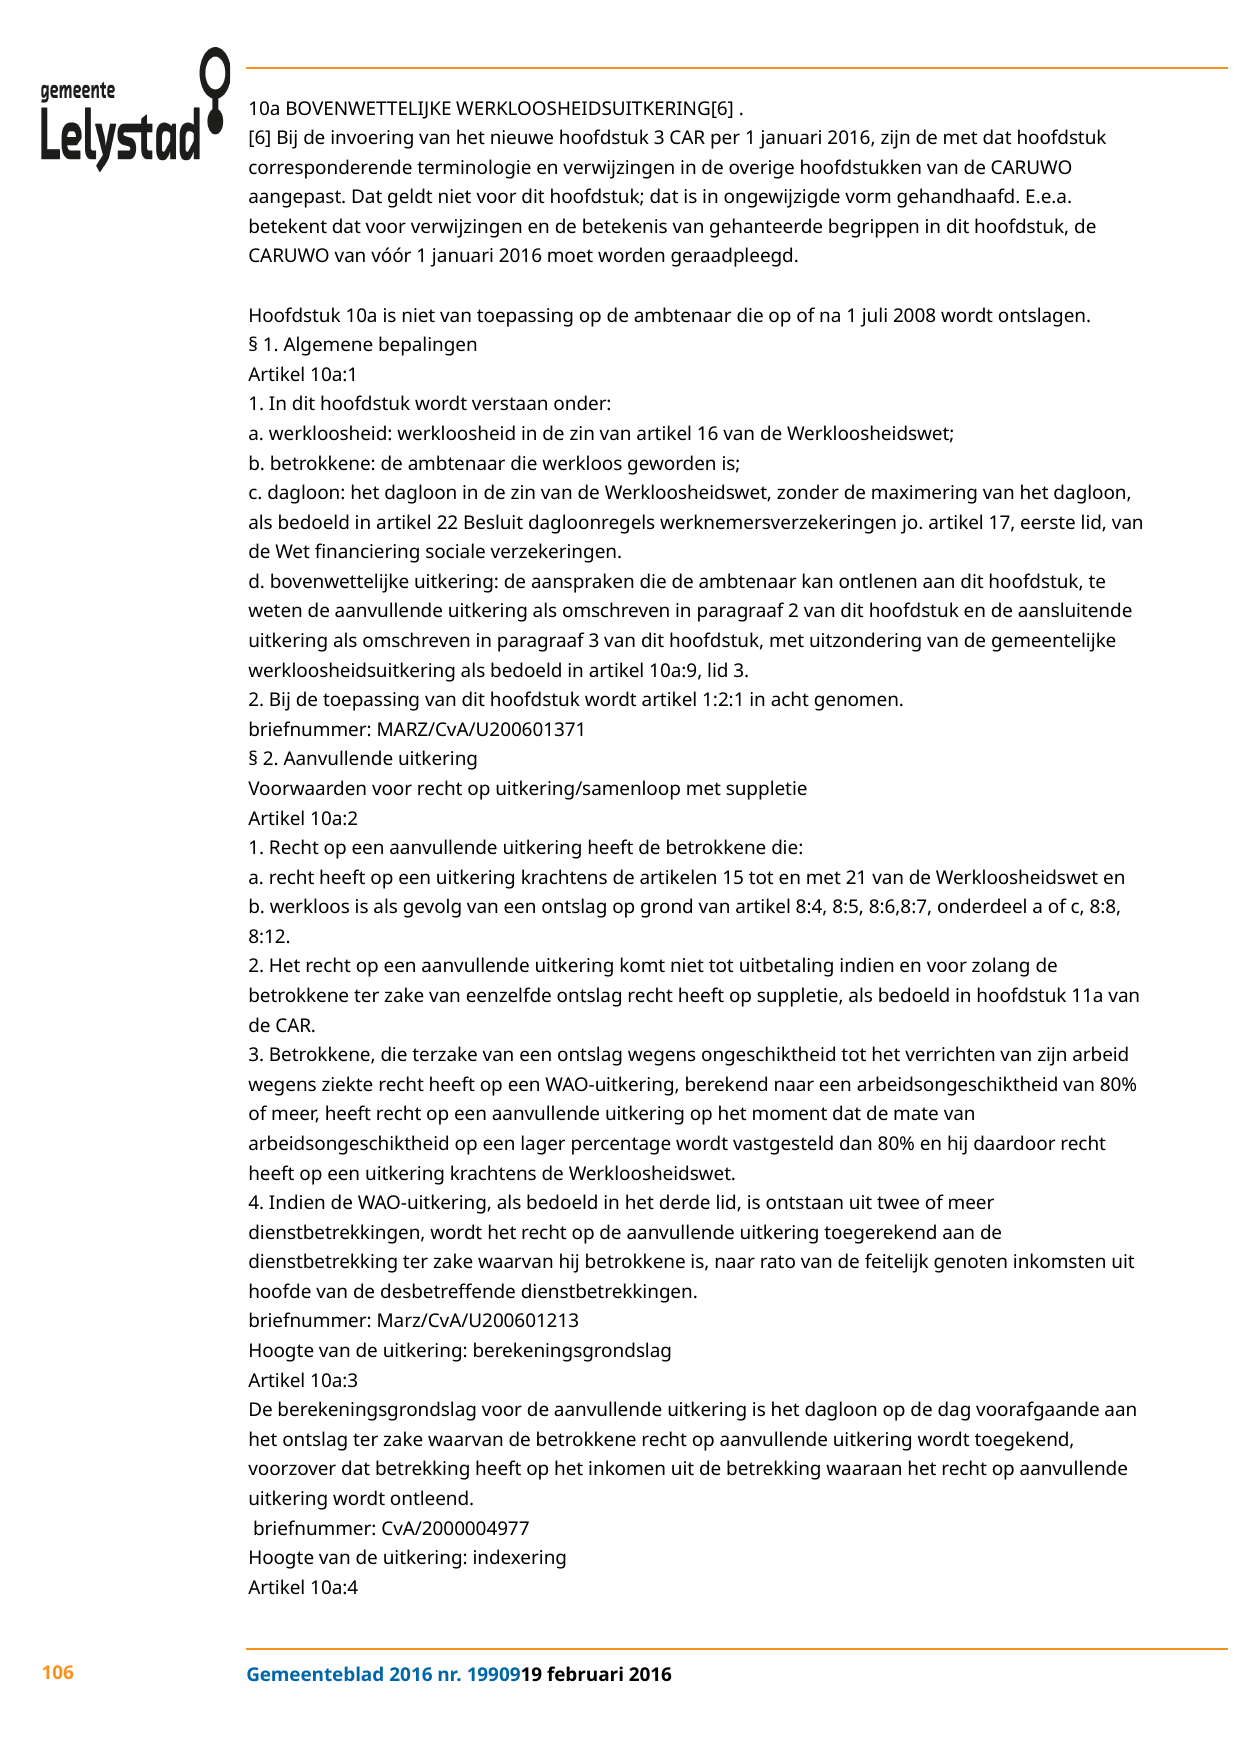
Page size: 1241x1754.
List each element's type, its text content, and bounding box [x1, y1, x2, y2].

text 2. Het recht op een aanvullende uitkering komt niet tot uitbetaling indien en voor zolang de betrokkene ter zake van eenzelfde ontslag recht heeft op suppletie, als bedoeld in hoofdstuk 11a van de CAR. [248, 953, 1152, 1038]
text Hoofdstuk 10a is niet van toepassing op de ambtenaar die op of na 1 juli 2008 wordt ontslagen. [248, 302, 1152, 328]
text b. werkloos is als gevolg van een ontslag op grond van artikel 8:4, 8:5, 8:6,8:7, onderdeel a of c, 8:8, 8:12. [248, 893, 1152, 949]
text De berekeningsgrondslag voor de aanvullende uitkering is het dagloon op de dag voorafgaande aan het ontslag ter zake waarvan de betrokkene recht op aanvullende uitkering wordt toegekend, voorzover dat betrekking heeft op het inkomen uit de betrekking waaraan het recht op aanvullende uitkering wordt ontleend. [248, 1396, 1152, 1511]
text Hoogte van de uitkering: indexering [248, 1544, 1152, 1570]
text Artikel 10a:2 [248, 805, 1152, 831]
text b. betrokkene: de ambtenaar die werkloos geworden is; [248, 450, 1152, 476]
text d. bovenwettelijke uitkering: de aanspraken die de ambtenaar kan ontlenen aan dit hoofdstuk, te weten de aanvullende uitkering als omschreven in paragraaf 2 van dit hoofdstuk en de aansluitende uitkering als omschreven in paragraaf 3 van dit hoofdstuk, met uitzondering van de gemeentelijke werkloosheidsuitkering als bedoeld in artikel 10a:9, lid 3. [248, 568, 1152, 683]
text 3. Betrokkene, die terzake van een ontslag wegens ongeschiktheid tot het verrichten van zijn arbeid wegens ziekte recht heeft op een WAO-uitkering, berekend naar een arbeidsongeschiktheid van 80% of meer, heeft recht op een aanvullende uitkering op het moment dat de mate van arbeidsongeschiktheid op een lager percentage wordt vastgesteld dan 80% en hij daardoor recht heeft op een uitkering krachtens de Werkloosheidswet. [248, 1041, 1152, 1186]
text 10a BOVENWETTELIJKE WERKLOOSHEIDSUITKERING[6] . [248, 95, 1152, 121]
text Artikel 10a:3 [248, 1367, 1152, 1393]
text c. dagloon: het dagloon in de zin van de Werkloosheidswet, zonder de maximering van het dagloon, als bedoeld in artikel 22 Besluit dagloonregels werknemersverzekeringen jo. artikel 17, eerste lid, van de Wet financiering sociale verzekeringen. [248, 479, 1152, 564]
text a. werkloosheid: werkloosheid in de zin van artikel 16 van de Werkloosheidswet; [248, 420, 1152, 446]
text Artikel 10a:4 [248, 1574, 1152, 1600]
text briefnummer: CvA/2000004977 [248, 1515, 1152, 1541]
text 4. Indien de WAO-uitkering, als bedoeld in het derde lid, is ontstaan uit twee of meer dienstbetrekkingen, wordt het recht op de aanvullende uitkering toegerekend aan de dienstbetrekking ter zake waarvan hij betrokkene is, naar rato van de feitelijk genoten inkomsten uit hoofde van de desbetreffende dienstbetrekkingen. [248, 1189, 1152, 1304]
text § 1. Algemene bepalingen [248, 331, 1152, 357]
text 2. Bij de toepassing van dit hoofdstuk wordt artikel 1:2:1 in acht genomen. [248, 686, 1152, 712]
text Artikel 10a:1 [248, 361, 1152, 387]
text 1. Recht op een aanvullende uitkering heeft de betrokkene die: [248, 834, 1152, 860]
text Hoogte van de uitkering: berekeningsgrondslag [248, 1337, 1152, 1363]
text Voorwaarden voor recht op uitkering/samenloop met suppletie [248, 775, 1152, 801]
picture [41, 47, 231, 172]
text briefnummer: Marz/CvA/U200601213 [248, 1308, 1152, 1333]
text a. recht heeft op een uitkering krachtens de artikelen 15 tot en met 21 van de Werkloosheidswet en [248, 864, 1152, 890]
text 1. In dit hoofdstuk wordt verstaan onder: [248, 391, 1152, 416]
text briefnummer: MARZ/CvA/U200601371 [248, 716, 1152, 742]
text [6] Bij de invoering van het nieuwe hoofdstuk 3 CAR per 1 januari 2016, zijn de met dat hoofdstuk corresponderende terminologie en verwijzingen in de overige hoofdstukken van de CARUWO aangepast. Dat geldt niet voor dit hoofdstuk; dat is in ongewijzigde vorm gehandhaafd. E.e.a. betekent dat voor verwijzingen en de betekenis van gehanteerde begrippen in dit hoofdstuk, de CARUWO van vóór 1 januari 2016 moet worden geraadpleegd. [248, 124, 1152, 268]
text § 2. Aanvullende uitkering [248, 746, 1152, 771]
